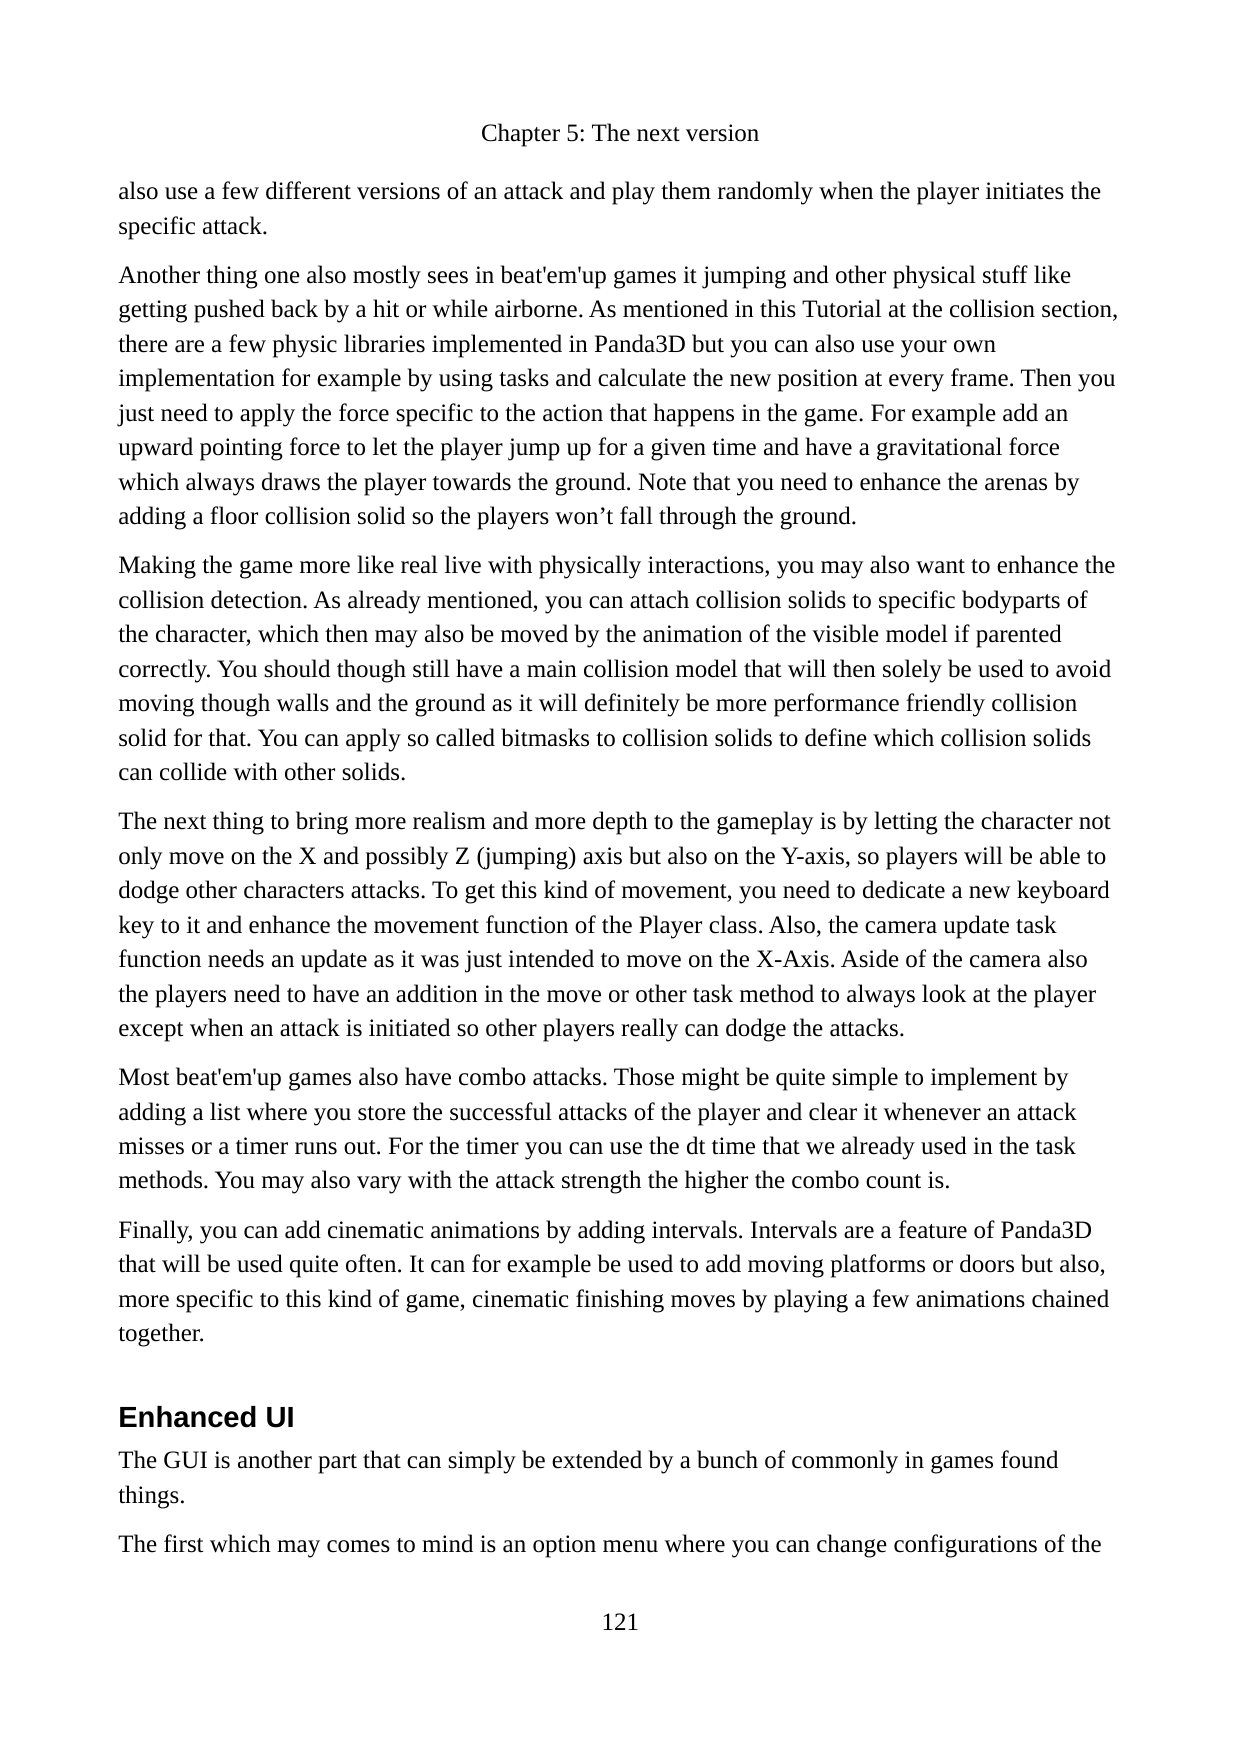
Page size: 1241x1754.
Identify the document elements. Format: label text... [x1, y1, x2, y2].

text Most beat'em'up games also have combo attacks. Those might be quite simple to implement by adding a list where you store the successful attacks of the player and clear it whenever an attack misses or a timer runs out. For the timer you can use the dt time that we already used in the task methods. You may also vary with the attack strength the higher the combo count is. [118, 1062, 1122, 1194]
text also use a few different versions of an attack and play them randomly when the player initiates the specific attack. [118, 176, 1122, 239]
text Finally, you can add cinematic animations by adding intervals. Intervals are a feature of Panda3D that will be used quite often. It can for example be used to add moving platforms or doors but also, more specific to this kind of game, cinematic finishing moves by playing a few animations chained together. [118, 1215, 1122, 1347]
text The next thing to bring more realism and more depth to the gameplay is by letting the character not only move on the X and possibly Z (jumping) axis but also on the Y-axis, so players will be able to dodge other characters attacks. To get this kind of movement, you need to dedicate a new keyboard key to it and enhance the movement function of the Player class. Also, the camera update task function needs an update as it was just intended to move on the X-Axis. Aside of the camera also the players need to have an addition in the move or other task method to always look at the player except when an attack is initiated so other players really can dodge the attacks. [118, 806, 1122, 1042]
subtitle Enhanced UI [118, 1400, 1122, 1433]
text The first which may comes to mind is an option menu where you can change configurations of the [118, 1529, 1122, 1558]
text Another thing one also mostly sees in beat'em'up games it jumping and other physical stuff like getting pushed back by a hit or while airborne. As mentioned in this Tutorial at the collision section, there are a few physic libraries implemented in Panda3D but you can also use your own implementation for example by using tasks and calculate the new position at every frame. Then you just need to apply the force specific to the action that happens in the game. For example add an upward pointing force to let the player jump up for a given time and have a gravitational force which always draws the player towards the ground. Note that you need to enhance the arenas by adding a floor collision solid so the players won’t fall through the ground. [118, 260, 1122, 530]
text Making the game more like real live with physically interactions, you may also want to enhance the collision detection. As already mentioned, you can attach collision solids to specific bodyparts of the character, which then may also be moved by the animation of the visible model if parented correctly. You should though still have a main collision model that will then solely be used to avoid moving though walls and the ground as it will definitely be more performance friendly collision solid for that. You can apply so called bitmasks to collision solids to define which collision solids can collide with other solids. [118, 550, 1122, 786]
text The GUI is another part that can simply be extended by a bunch of commonly in games found things. [118, 1446, 1122, 1509]
